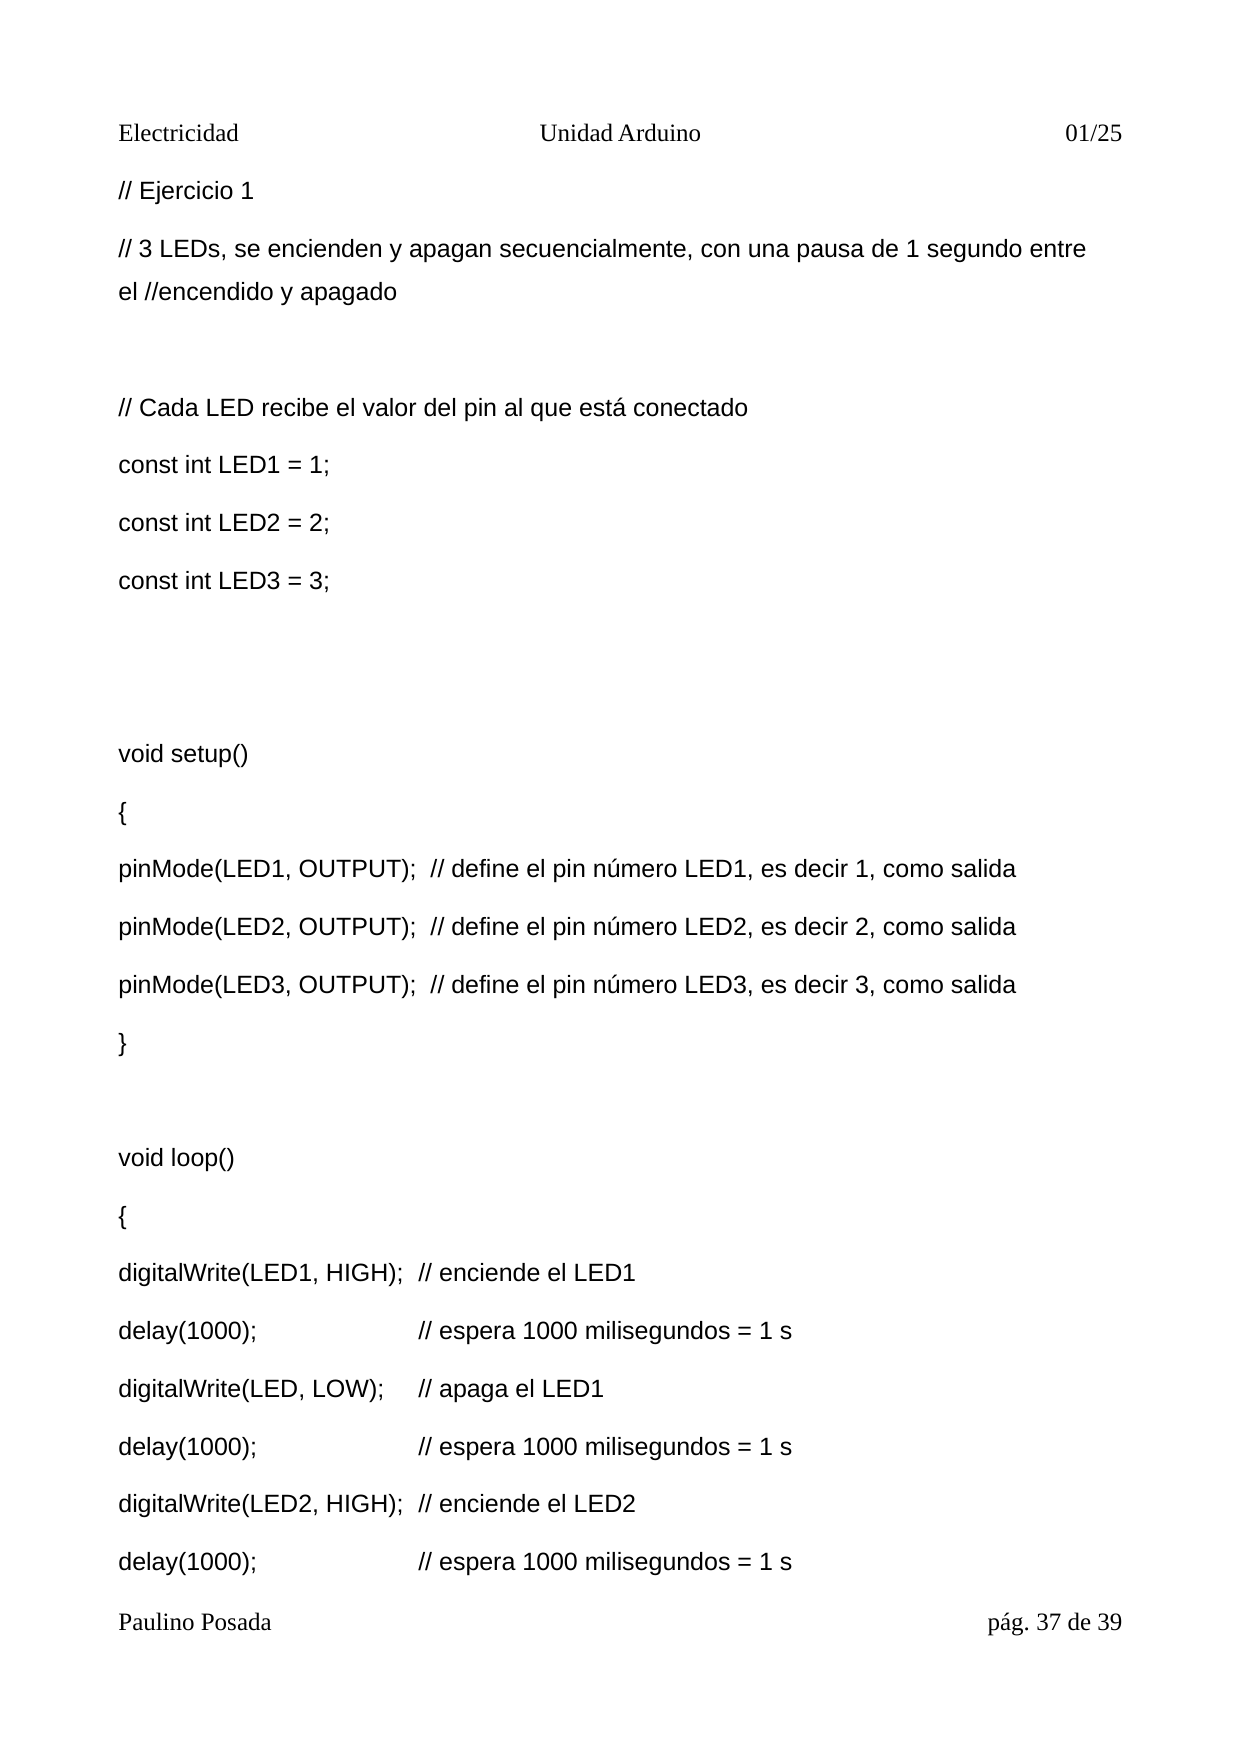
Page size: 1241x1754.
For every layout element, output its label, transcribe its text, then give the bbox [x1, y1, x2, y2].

text delay(1000); // espera 1000 milisegundos = 1 s [118, 1431, 1122, 1460]
text void setup() [118, 739, 1122, 768]
text pinMode(LED2, OUTPUT); // define el pin número LED2, es decir 2, como salida [118, 912, 1122, 941]
text // Cada LED recibe el valor del pin al que está conectado [118, 393, 1122, 421]
text const int LED3 = 3; [118, 566, 1122, 594]
text pinMode(LED3, OUTPUT); // define el pin número LED3, es decir 3, como salida [118, 970, 1122, 998]
text { [118, 1201, 1122, 1229]
text // 3 LEDs, se encienden y apagan secuencialmente, con una pausa de 1 segundo entre el //encendido y apagado [118, 234, 1122, 306]
text void loop() [118, 1143, 1122, 1172]
text digitalWrite(LED1, HIGH); // enciende el LED1 [118, 1258, 1122, 1287]
text digitalWrite(LED, LOW); // apaga el LED1 [118, 1374, 1122, 1402]
text const int LED1 = 1; [118, 450, 1122, 479]
text const int LED2 = 2; [118, 508, 1122, 537]
text { [118, 797, 1122, 825]
text // Ejercicio 1 [118, 176, 1122, 205]
text delay(1000); // espera 1000 milisegundos = 1 s [118, 1547, 1122, 1576]
text pinMode(LED1, OUTPUT); // define el pin número LED1, es decir 1, como salida [118, 854, 1122, 883]
text } [118, 1027, 1122, 1056]
text delay(1000); // espera 1000 milisegundos = 1 s [118, 1316, 1122, 1345]
text digitalWrite(LED2, HIGH); // enciende el LED2 [118, 1489, 1122, 1518]
